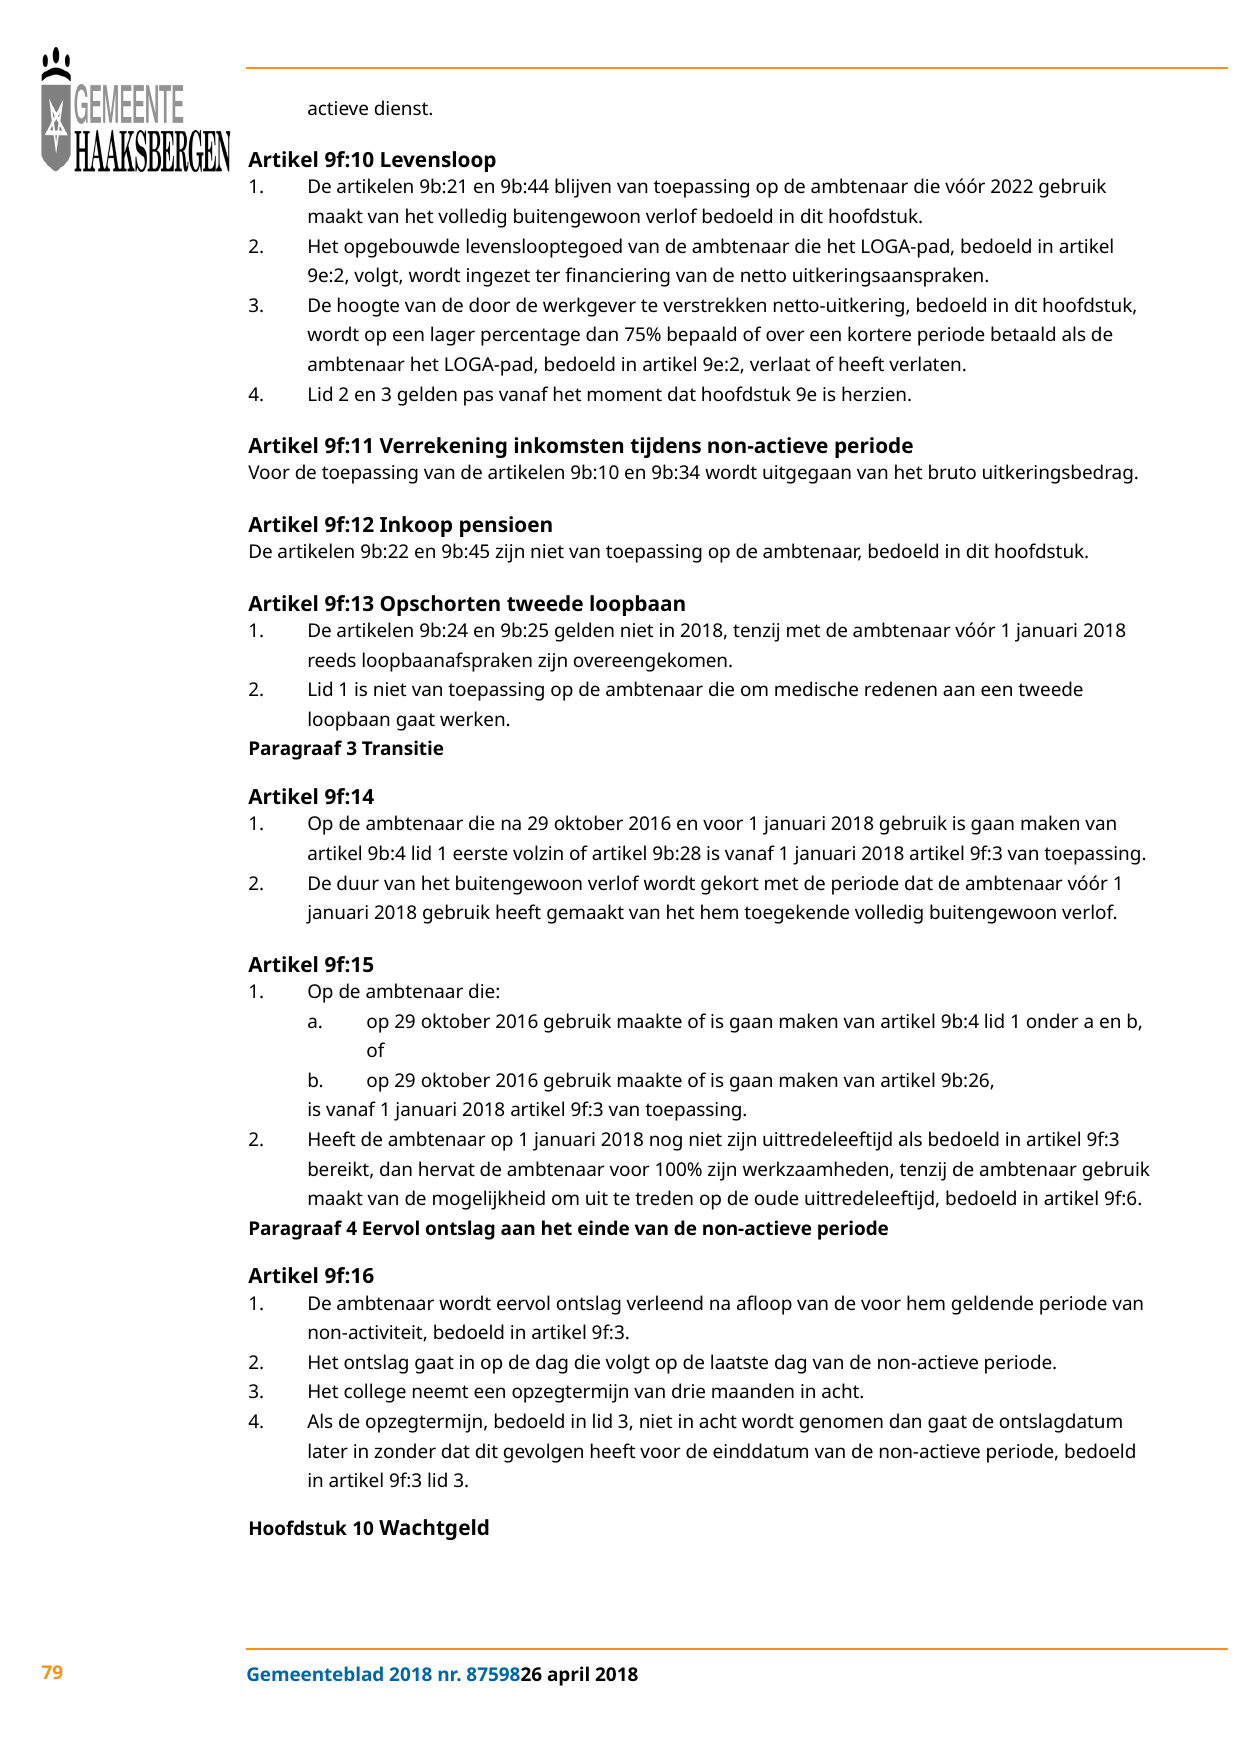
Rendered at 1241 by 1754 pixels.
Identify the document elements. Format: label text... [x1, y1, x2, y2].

list actieve dienst. [248, 95, 1152, 121]
list De duur van het buitengewoon verlof wordt gekort met de periode dat de ambtenaar vóór 1 januari 2018 gebruik heeft gemaakt van het hem toegekende volledig buitengewoon verlof. [248, 870, 1152, 925]
list Het college neemt een opzegtermijn van drie maanden in acht. [248, 1379, 1152, 1404]
text De artikelen 9b:22 en 9b:45 zijn niet van toepassing op de ambtenaar, bedoeld in dit hoofdstuk. [248, 538, 1152, 564]
text Artikel 9f:13 Opschorten tweede loopbaan [248, 589, 1152, 617]
list Op de ambtenaar die: [248, 978, 1152, 1004]
list De artikelen 9b:21 en 9b:44 blijven van toepassing op de ambtenaar die vóór 2022 gebruik maakt van het volledig buitengewoon verlof bedoeld in dit hoofdstuk. [248, 174, 1152, 229]
list De ambtenaar wordt eervol ontslag verleend na afloop van de voor hem geldende periode van non-activiteit, bedoeld in artikel 9f:3. [248, 1290, 1152, 1345]
text Paragraaf 4 Eervol ontslag aan het einde van de non-actieve periode [248, 1215, 1152, 1241]
text Artikel 9f:15 [248, 950, 1152, 978]
list Als de opzegtermijn, bedoeld in lid 3, niet in acht wordt genomen dan gaat de ontslagdatum later in zonder dat dit gevolgen heeft voor de einddatum van de non-actieve periode, bedoeld in artikel 9f:3 lid 3. [248, 1408, 1152, 1493]
list Het ontslag gaat in op de dag die volgt op de laatste dag van de non-actieve periode. [248, 1349, 1152, 1375]
text Artikel 9f:16 [248, 1261, 1152, 1290]
list is vanaf 1 januari 2018 artikel 9f:3 van toepassing. [248, 1097, 1152, 1122]
list De hoogte van de door de werkgever te verstrekken netto-uitkering, bedoeld in dit hoofdstuk, wordt op een lager percentage dan 75% bepaald of over een kortere periode betaald als de ambtenaar het LOGA-pad, bedoeld in artikel 9e:2, verlaat of heeft verlaten. [248, 292, 1152, 377]
text Hoofdstuk 10 Wachtgeld [248, 1513, 1152, 1541]
text Voor de toepassing van de artikelen 9b:10 en 9b:34 wordt uitgegaan van het bruto uitkeringsbedrag. [248, 459, 1152, 485]
list Heeft de ambtenaar op 1 januari 2018 nog niet zijn uittredeleeftijd als bedoeld in artikel 9f:3 bereikt, dan hervat de ambtenaar voor 100% zijn werkzaamheden, tenzij de ambtenaar gebruik maakt van de mogelijkheid om uit te treden op de oude uittredeleeftijd, bedoeld in artikel 9f:6. [248, 1126, 1152, 1211]
list De artikelen 9b:24 en 9b:25 gelden niet in 2018, tenzij met de ambtenaar vóór 1 januari 2018 reeds loopbaanafspraken zijn overeengekomen. [248, 617, 1152, 673]
list Het opgebouwde levenslooptegoed van de ambtenaar die het LOGA-pad, bedoeld in artikel 9e:2, volgt, wordt ingezet ter financiering van de netto uitkeringsaanspraken. [248, 233, 1152, 288]
list op 29 oktober 2016 gebruik maakte of is gaan maken van artikel 9b:4 lid 1 onder a en b, of [307, 1008, 1152, 1063]
picture [41, 47, 231, 172]
list Lid 1 is niet van toepassing op de ambtenaar die om medische redenen aan een tweede loopbaan gaat werken. [248, 676, 1152, 732]
list Op de ambtenaar die na 29 oktober 2016 en voor 1 januari 2018 gebruik is gaan maken van artikel 9b:4 lid 1 eerste volzin of artikel 9b:28 is vanaf 1 januari 2018 artikel 9f:3 van toepassing. [248, 811, 1152, 866]
list op 29 oktober 2016 gebruik maakte of is gaan maken van artikel 9b:26, [307, 1067, 1152, 1093]
list Lid 2 en 3 gelden pas vanaf het moment dat hoofdstuk 9e is herzien. [248, 381, 1152, 406]
text Artikel 9f:14 [248, 782, 1152, 811]
text Paragraaf 3 Transitie [248, 736, 1152, 761]
text Artikel 9f:10 Levensloop [248, 145, 1152, 174]
text Artikel 9f:12 Inkoop pensioen [248, 510, 1152, 538]
text Artikel 9f:11 Verrekening inkomsten tijdens non-actieve periode [248, 431, 1152, 459]
